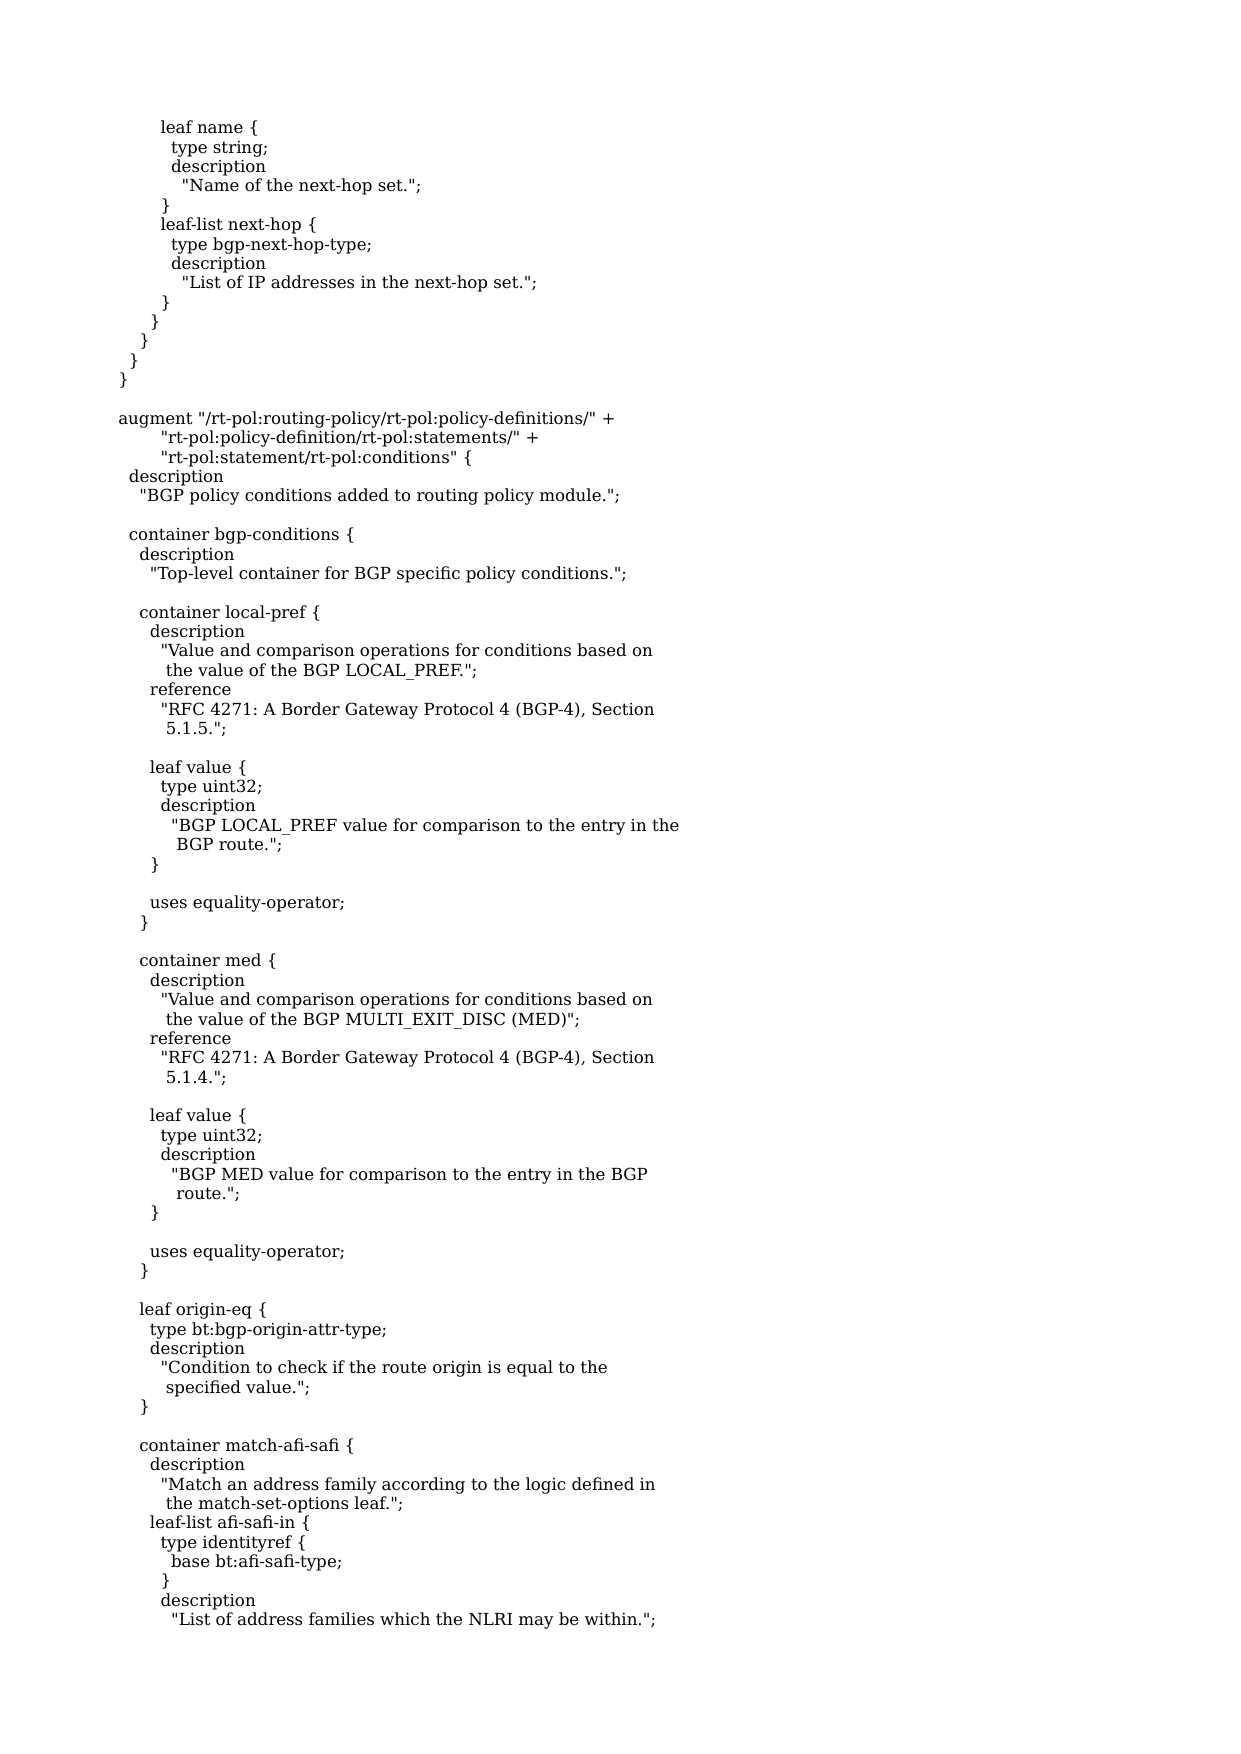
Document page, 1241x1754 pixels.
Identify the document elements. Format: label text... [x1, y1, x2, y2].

text container med { [118, 951, 1122, 971]
text type uint32; [118, 777, 1122, 796]
text leaf value { [118, 757, 1122, 777]
text "List of address families which the NLRI may be within."; [118, 1610, 1122, 1629]
text leaf name { [118, 118, 1122, 137]
text the value of the BGP LOCAL_PREF."; [118, 661, 1122, 680]
text reference [118, 1029, 1122, 1048]
text "Value and comparison operations for conditions based on [118, 641, 1122, 661]
text } [118, 196, 1122, 215]
text leaf value { [118, 1106, 1122, 1126]
text augment "/rt-pol:routing-policy/rt-pol:policy-definitions/" + [118, 409, 1122, 428]
text type bt:bgp-origin-attr-type; [118, 1319, 1122, 1339]
text container match-afi-safi { [118, 1436, 1122, 1455]
text } [118, 1397, 1122, 1416]
text description [118, 622, 1122, 641]
text "BGP LOCAL_PREF value for comparison to the entry in the [118, 816, 1122, 835]
text reference [118, 680, 1122, 699]
text "RFC 4271: A Border Gateway Protocol 4 (BGP-4), Section [118, 1048, 1122, 1067]
text type bgp-next-hop-type; [118, 234, 1122, 254]
text } [118, 854, 1122, 874]
text description [118, 157, 1122, 176]
text leaf-list afi-safi-in { [118, 1513, 1122, 1532]
text } [118, 292, 1122, 312]
text the value of the BGP MULTI_EXIT_DISC (MED)"; [118, 1009, 1122, 1029]
text "Top-level container for BGP specific policy conditions."; [118, 564, 1122, 583]
text container local-pref { [118, 602, 1122, 622]
text description [118, 796, 1122, 816]
text } [118, 1571, 1122, 1591]
text specified value."; [118, 1377, 1122, 1397]
text "rt-pol:statement/rt-pol:conditions" { [118, 447, 1122, 467]
text uses equality-operator; [118, 893, 1122, 912]
text type uint32; [118, 1126, 1122, 1145]
text "rt-pol:policy-definition/rt-pol:statements/" + [118, 428, 1122, 447]
text "BGP MED value for comparison to the entry in the BGP [118, 1164, 1122, 1184]
text "Name of the next-hop set."; [118, 176, 1122, 196]
text container bgp-conditions { [118, 525, 1122, 544]
text route."; [118, 1184, 1122, 1203]
text } [118, 331, 1122, 351]
text "Condition to check if the route origin is equal to the [118, 1358, 1122, 1377]
text 5.1.4."; [118, 1067, 1122, 1087]
text base bt:afi-safi-type; [118, 1552, 1122, 1571]
text description [118, 971, 1122, 990]
text description [118, 1145, 1122, 1164]
text } [118, 370, 1122, 389]
text } [118, 1261, 1122, 1281]
text leaf origin-eq { [118, 1300, 1122, 1319]
text BGP route."; [118, 835, 1122, 854]
text leaf-list next-hop { [118, 215, 1122, 234]
text } [118, 912, 1122, 932]
text type string; [118, 137, 1122, 157]
text 5.1.5."; [118, 719, 1122, 738]
text uses equality-operator; [118, 1242, 1122, 1261]
text description [118, 1455, 1122, 1474]
text "Value and comparison operations for conditions based on [118, 990, 1122, 1009]
text } [118, 351, 1122, 370]
text } [118, 1203, 1122, 1222]
text "RFC 4271: A Border Gateway Protocol 4 (BGP-4), Section [118, 699, 1122, 719]
text "List of IP addresses in the next-hop set."; [118, 273, 1122, 292]
text description [118, 467, 1122, 486]
text description [118, 544, 1122, 564]
text "Match an address family according to the logic defined in [118, 1474, 1122, 1494]
text type identityref { [118, 1532, 1122, 1552]
text the match-set-options leaf."; [118, 1494, 1122, 1513]
text description [118, 1591, 1122, 1610]
text "BGP policy conditions added to routing policy module."; [118, 486, 1122, 506]
text description [118, 1339, 1122, 1358]
text } [118, 312, 1122, 331]
text description [118, 254, 1122, 273]
